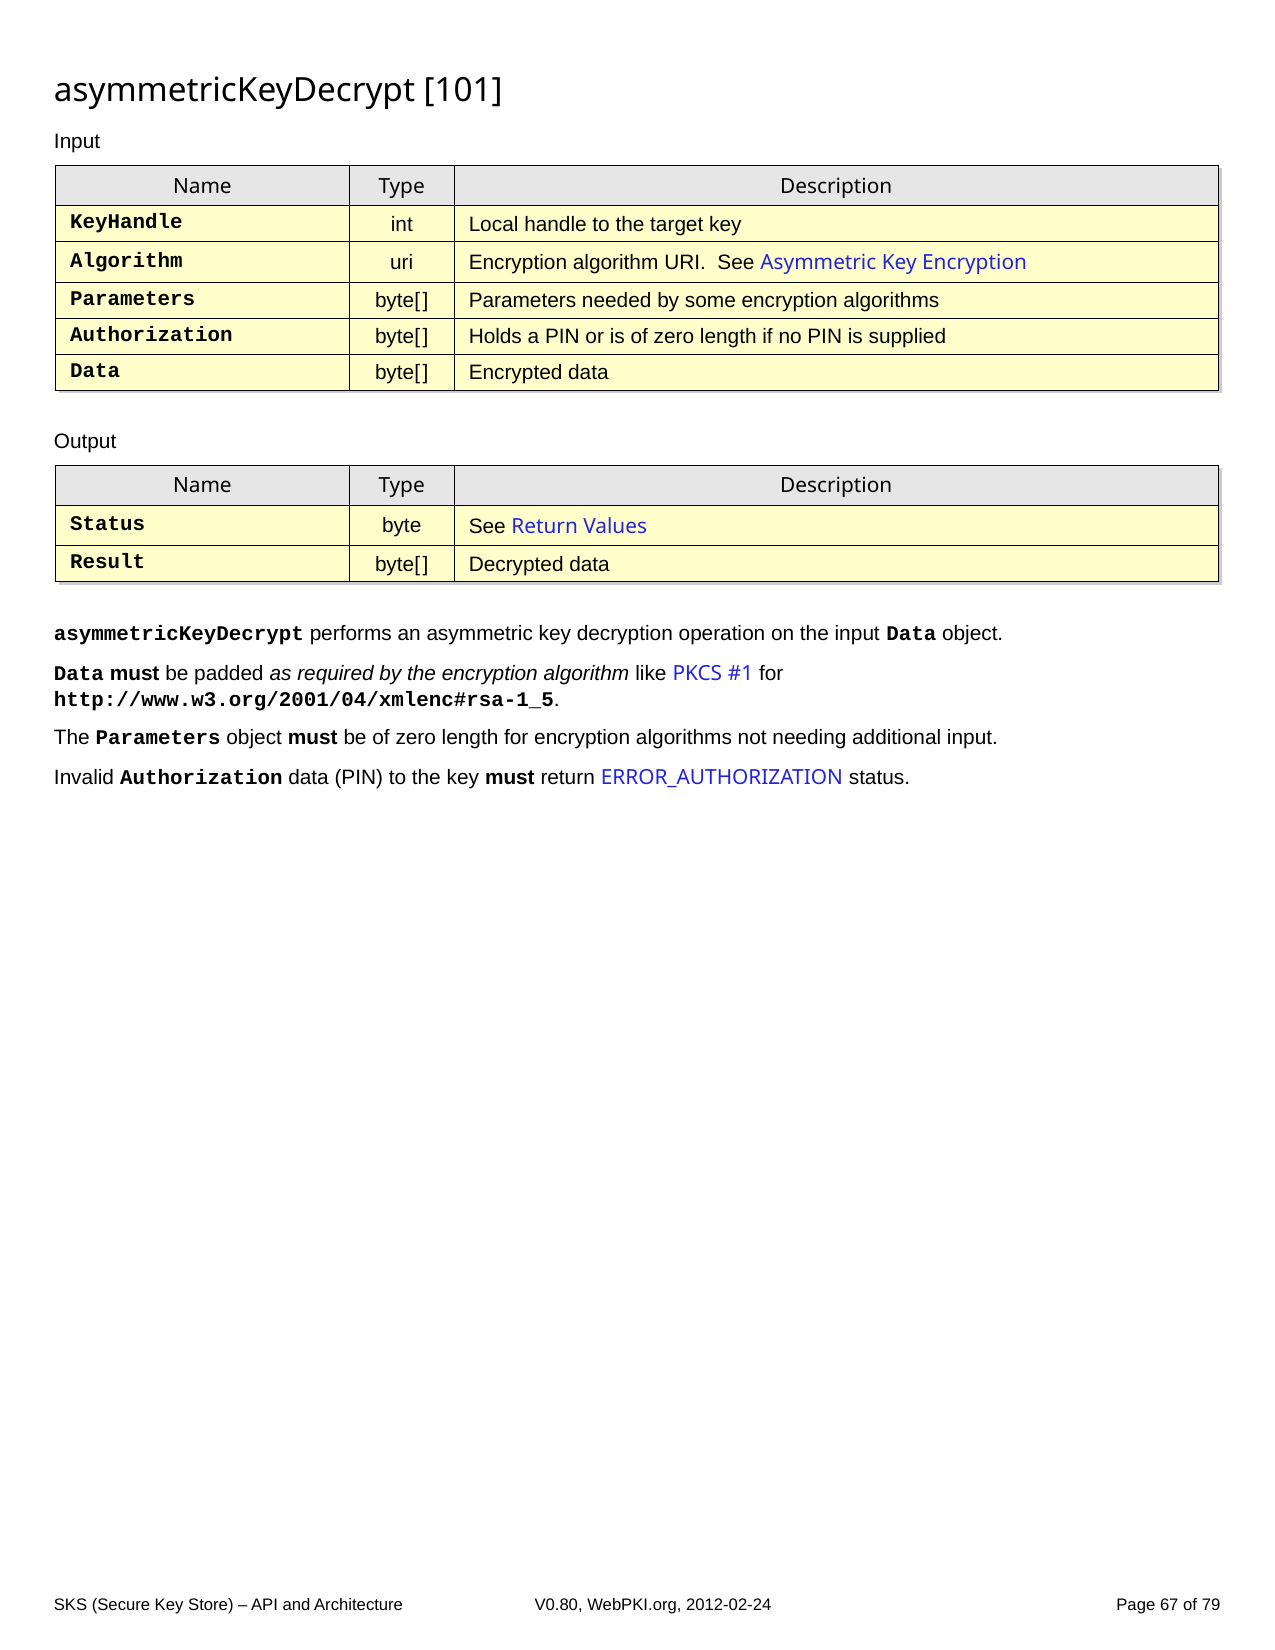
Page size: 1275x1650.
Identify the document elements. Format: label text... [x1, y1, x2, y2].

table_header Description [455, 466, 1218, 505]
table_cell Local handle to the target key [455, 206, 1218, 241]
table_cell uri [350, 242, 454, 282]
table_cell byte⁮[ ] [350, 283, 454, 318]
table_header Type [350, 466, 454, 505]
table_header Name [56, 466, 349, 505]
table_cell Encryption algorithm URI. See Asymmetric Key Encryption ‎ [455, 242, 1218, 282]
text Data must be padded as required by the encryption algorithm like PKCS #1 for http://www.w3.org/2001/04/xmlenc#rsa-1_5. [54, 658, 1221, 713]
table_cell Result [56, 546, 349, 581]
table_cell Parameters needed by some encryption algorithms [455, 283, 1218, 318]
table_cell Authorization [56, 319, 349, 353]
table_cell Encrypted data [455, 355, 1218, 389]
table_cell Status [56, 506, 349, 545]
table_header Name [56, 166, 349, 205]
text Output [54, 429, 1221, 453]
table_cell Parameters [56, 283, 349, 318]
text asymmetricKeyDecrypt performs an asymmetric key decryption operation on the input Data object. [54, 621, 1221, 647]
text Input [54, 129, 1221, 153]
table_cell byte⁮[ ] [350, 355, 454, 389]
table_cell Data [56, 355, 349, 389]
table_cell byte⁮[ ] [350, 319, 454, 353]
table_cell See Return Values [455, 506, 1218, 545]
table_cell Holds a PIN or is of zero length if no PIN is supplied [455, 319, 1218, 353]
table_cell KeyHandle [56, 206, 349, 241]
table_cell byte⁮[ ] [350, 546, 454, 581]
table_cell byte [350, 506, 454, 545]
table_cell Algorithm [56, 242, 349, 282]
table_header Description [455, 166, 1218, 205]
table_header Type [350, 166, 454, 205]
subtitle asymmetricKeyDecrypt [101] [54, 66, 1221, 111]
table_cell int [350, 206, 454, 241]
text The Parameters object must be of zero length for encryption algorithms not needing additional input. [54, 724, 1221, 750]
text Invalid Authorization data (PIN) to the key must return ERROR_AUTHORIZATION status. [54, 762, 1221, 791]
table_cell Decrypted data [455, 546, 1218, 581]
